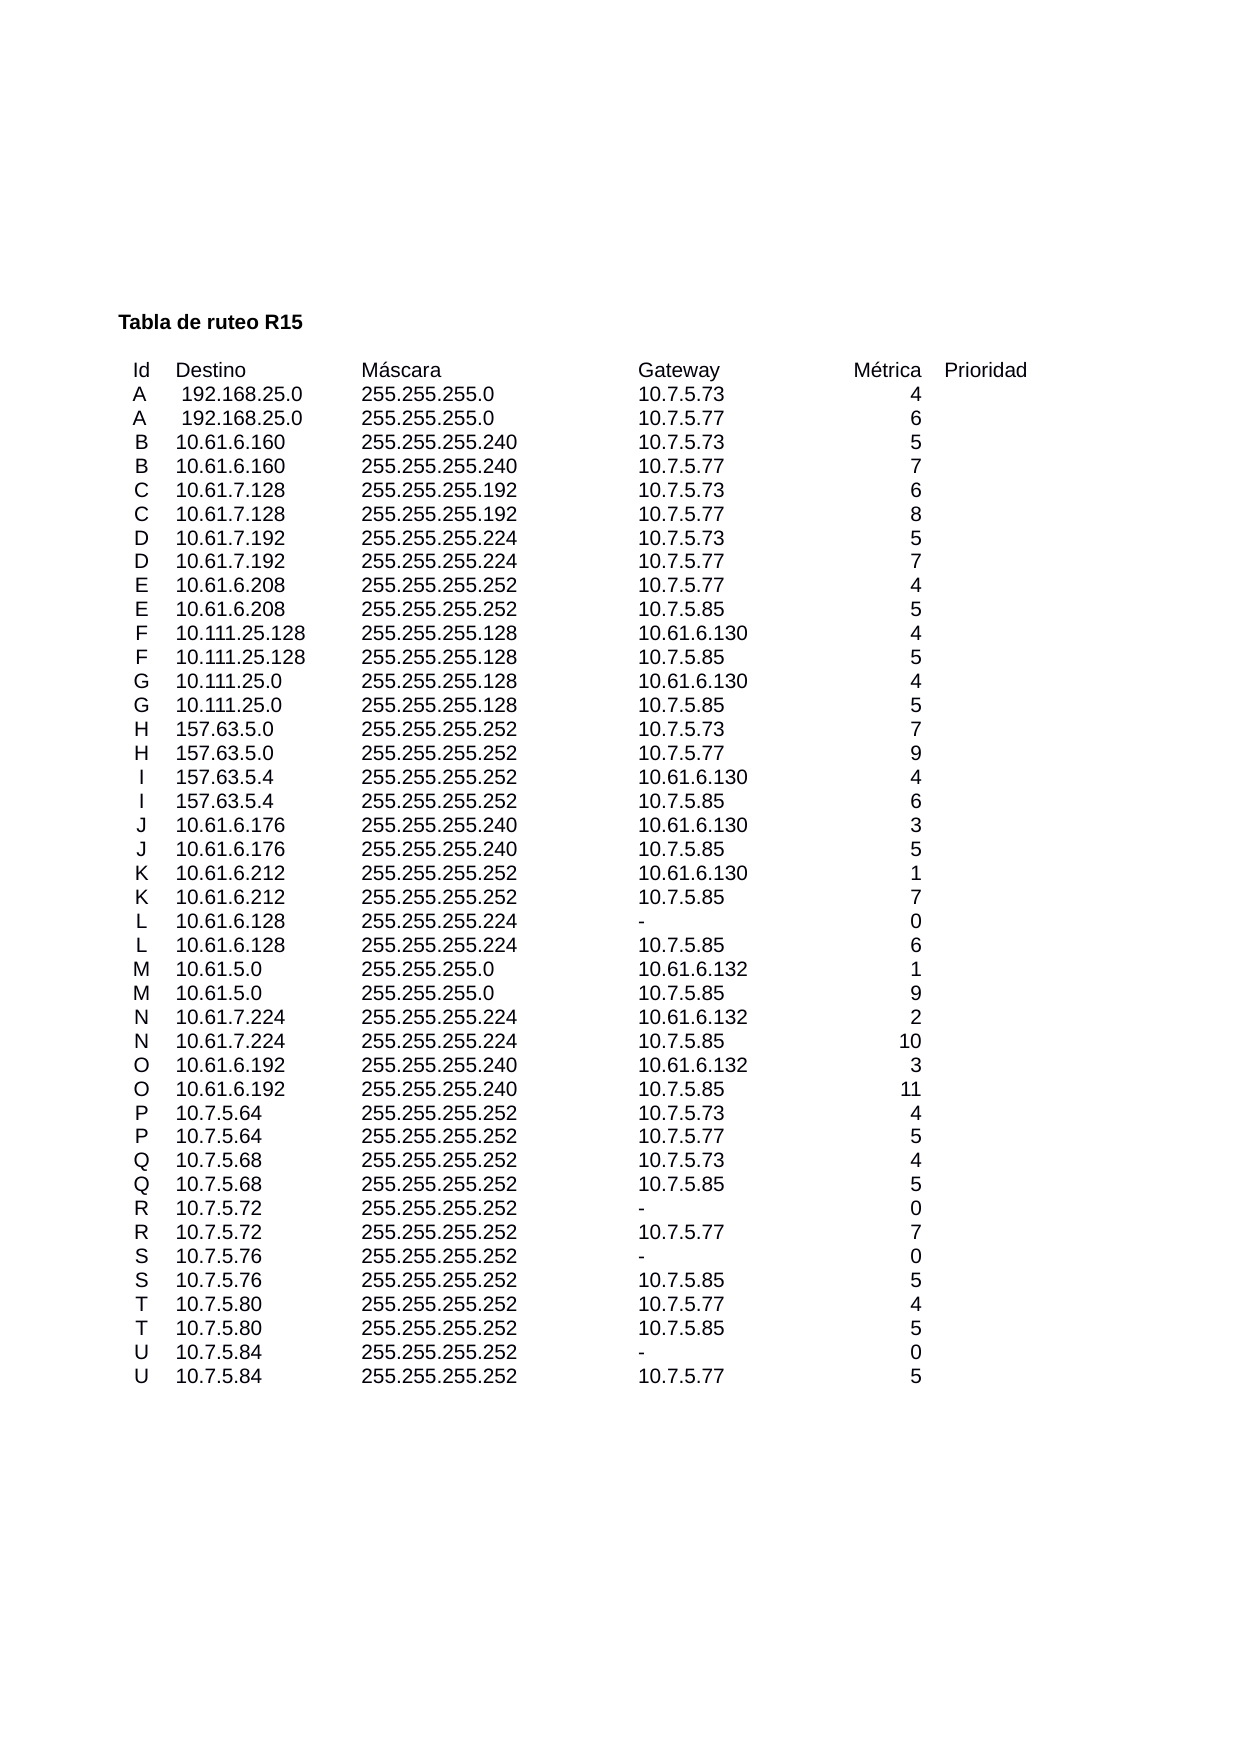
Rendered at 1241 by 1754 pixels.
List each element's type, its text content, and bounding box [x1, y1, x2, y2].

table_cell N [119, 1005, 164, 1028]
table_cell 10.7.5.73 [627, 382, 823, 406]
table_cell 255.255.255.224 [350, 909, 627, 933]
table_cell 5 [824, 1268, 933, 1292]
table_cell 10.61.6.130 [627, 765, 823, 789]
table_cell F [119, 621, 164, 645]
table_cell 255.255.255.252 [350, 861, 627, 885]
table_cell 255.255.255.128 [350, 645, 627, 669]
table_cell 4 [824, 382, 933, 406]
table_cell 157.63.5.4 [164, 789, 350, 813]
table_cell 255.255.255.252 [350, 765, 627, 789]
table_cell 5 [824, 430, 933, 453]
table_header Gateway [627, 358, 823, 382]
table_cell Q [119, 1172, 164, 1196]
table_cell [933, 981, 1050, 1004]
table_cell [933, 645, 1050, 669]
table_cell B [119, 454, 164, 477]
table_cell 192.168.25.0 [164, 406, 350, 429]
table_cell [933, 765, 1050, 789]
table_header Destino [164, 358, 350, 382]
table_cell [933, 741, 1050, 765]
table_cell K [119, 885, 164, 909]
table_cell [933, 1076, 1050, 1100]
table_cell 255.255.255.240 [350, 813, 627, 837]
table_cell 4 [824, 1148, 933, 1172]
table_cell 255.255.255.252 [350, 789, 627, 813]
table_cell 10.7.5.73 [627, 717, 823, 741]
table_cell - [627, 1244, 823, 1268]
table_cell 10.61.7.192 [164, 549, 350, 573]
table_cell 10.61.6.160 [164, 454, 350, 477]
table_cell - [627, 1196, 823, 1220]
table_cell 4 [824, 573, 933, 597]
table_cell 255.255.255.224 [350, 933, 627, 957]
table_cell [933, 549, 1050, 573]
table_cell 255.255.255.128 [350, 669, 627, 693]
table_header Máscara [350, 358, 627, 382]
table_cell 4 [824, 669, 933, 693]
table_cell 5 [824, 597, 933, 621]
table_cell S [119, 1268, 164, 1292]
table_cell 10.7.5.77 [627, 741, 823, 765]
table_cell 3 [824, 1053, 933, 1076]
table_cell [933, 454, 1050, 477]
table_cell [933, 1340, 1050, 1364]
table_cell H [119, 717, 164, 741]
table_cell 255.255.255.252 [350, 741, 627, 765]
table_cell 10.7.5.77 [627, 1364, 823, 1388]
table_cell 10.7.5.73 [627, 1100, 823, 1124]
table_cell 192.168.25.0 [164, 382, 350, 406]
table_cell L [119, 909, 164, 933]
table_cell 5 [824, 1124, 933, 1148]
table_cell 10.7.5.64 [164, 1124, 350, 1148]
table_cell 255.255.255.252 [350, 1268, 627, 1292]
table_cell 255.255.255.240 [350, 1053, 627, 1076]
table_cell R [119, 1196, 164, 1220]
table_cell [933, 382, 1050, 406]
table_cell 157.63.5.0 [164, 741, 350, 765]
table_cell 10.7.5.68 [164, 1148, 350, 1172]
table_cell 10.61.6.192 [164, 1076, 350, 1100]
table_cell 10.61.6.130 [627, 669, 823, 693]
table_cell 9 [824, 741, 933, 765]
table_cell [933, 1196, 1050, 1220]
table_cell 10.61.7.224 [164, 1005, 350, 1028]
table_cell 10.7.5.77 [627, 1220, 823, 1244]
table_cell [933, 621, 1050, 645]
table_cell B [119, 430, 164, 453]
table_cell 10.61.6.212 [164, 885, 350, 909]
table_cell N [119, 1029, 164, 1052]
table_cell 4 [824, 621, 933, 645]
table_cell S [119, 1244, 164, 1268]
table_cell 10.111.25.128 [164, 621, 350, 645]
table_cell 5 [824, 525, 933, 549]
table_cell R [119, 1220, 164, 1244]
table_cell 0 [824, 909, 933, 933]
table_cell 255.255.255.252 [350, 885, 627, 909]
table_cell U [119, 1364, 164, 1388]
table_cell 255.255.255.252 [350, 1148, 627, 1172]
table_cell [933, 693, 1050, 717]
table_cell 10.7.5.68 [164, 1172, 350, 1196]
table_cell 10.61.7.128 [164, 501, 350, 525]
table_cell T [119, 1316, 164, 1340]
table_cell 7 [824, 454, 933, 477]
table_cell 10.7.5.80 [164, 1316, 350, 1340]
table_cell 255.255.255.0 [350, 957, 627, 981]
table_cell 10.7.5.77 [627, 549, 823, 573]
table_cell 10.7.5.85 [627, 645, 823, 669]
table_cell D [119, 549, 164, 573]
table_cell K [119, 861, 164, 885]
table_cell [933, 478, 1050, 501]
table_cell 10.7.5.85 [627, 597, 823, 621]
table_cell F [119, 645, 164, 669]
table_cell 10.7.5.73 [627, 525, 823, 549]
table_cell [933, 957, 1050, 981]
table_cell 255.255.255.128 [350, 621, 627, 645]
table_cell 5 [824, 693, 933, 717]
table_cell 3 [824, 813, 933, 837]
table_cell 255.255.255.252 [350, 1244, 627, 1268]
table_cell 10.111.25.0 [164, 669, 350, 693]
table_cell [933, 1292, 1050, 1316]
table_cell [933, 1148, 1050, 1172]
table_cell 5 [824, 837, 933, 861]
table_cell 10.7.5.77 [627, 1124, 823, 1148]
table_cell 255.255.255.224 [350, 525, 627, 549]
table_cell 5 [824, 1364, 933, 1388]
table_cell 7 [824, 885, 933, 909]
table_cell 10.61.6.192 [164, 1053, 350, 1076]
table_cell H [119, 741, 164, 765]
table_cell O [119, 1076, 164, 1100]
table_cell 10.7.5.85 [627, 1268, 823, 1292]
table_cell 6 [824, 478, 933, 501]
table_cell 10.7.5.77 [627, 501, 823, 525]
table_cell 255.255.255.192 [350, 501, 627, 525]
table_cell M [119, 957, 164, 981]
table_cell [933, 1053, 1050, 1076]
table_cell [933, 406, 1050, 429]
table_cell 255.255.255.192 [350, 478, 627, 501]
table_cell 255.255.255.252 [350, 1100, 627, 1124]
table_cell 10.61.6.176 [164, 813, 350, 837]
table_cell 10.61.6.130 [627, 621, 823, 645]
table_cell 11 [824, 1076, 933, 1100]
table_cell 10.61.6.132 [627, 1005, 823, 1028]
table_cell [933, 1100, 1050, 1124]
table_cell 4 [824, 765, 933, 789]
table_cell 10.61.6.132 [627, 1053, 823, 1076]
table_cell [933, 789, 1050, 813]
table_cell 157.63.5.4 [164, 765, 350, 789]
table_cell C [119, 501, 164, 525]
table_cell - [627, 1340, 823, 1364]
table_cell 10.7.5.85 [627, 1076, 823, 1100]
table_cell 10.61.6.128 [164, 933, 350, 957]
table_cell 255.255.255.252 [350, 1292, 627, 1316]
table_cell 10.7.5.80 [164, 1292, 350, 1316]
table_cell 255.255.255.252 [350, 573, 627, 597]
table_header Id [119, 358, 164, 382]
table_cell 10.7.5.73 [627, 478, 823, 501]
table_header Métrica [824, 358, 933, 382]
table_cell 10.61.6.176 [164, 837, 350, 861]
table_cell 10.7.5.77 [627, 1292, 823, 1316]
table_cell 10.7.5.84 [164, 1340, 350, 1364]
table_cell [933, 573, 1050, 597]
table_cell 10.7.5.77 [627, 573, 823, 597]
table_cell 7 [824, 1220, 933, 1244]
table_cell 0 [824, 1196, 933, 1220]
table_cell 255.255.255.240 [350, 1076, 627, 1100]
table_cell [933, 1029, 1050, 1052]
table_cell 10.61.6.130 [627, 861, 823, 885]
table_cell 10.7.5.77 [627, 406, 823, 429]
table_cell [933, 1005, 1050, 1028]
table_cell 0 [824, 1340, 933, 1364]
table_cell 10.7.5.85 [627, 1316, 823, 1340]
table_cell [933, 525, 1050, 549]
table_cell 6 [824, 406, 933, 429]
table_cell 255.255.255.252 [350, 1124, 627, 1148]
table_cell 10.7.5.85 [627, 981, 823, 1004]
table_cell 255.255.255.252 [350, 1196, 627, 1220]
table_cell 255.255.255.128 [350, 693, 627, 717]
table_cell 10.61.6.212 [164, 861, 350, 885]
table_cell 10.7.5.72 [164, 1220, 350, 1244]
table_cell 10.7.5.64 [164, 1100, 350, 1124]
table_header Prioridad [933, 358, 1050, 382]
table_cell 255.255.255.252 [350, 717, 627, 741]
table_cell 255.255.255.0 [350, 981, 627, 1004]
table_cell [933, 501, 1050, 525]
table_cell [933, 933, 1050, 957]
table_cell 10.111.25.0 [164, 693, 350, 717]
table_cell 6 [824, 789, 933, 813]
table_cell 10.7.5.76 [164, 1244, 350, 1268]
table_cell 10.7.5.76 [164, 1268, 350, 1292]
table_cell [933, 1172, 1050, 1196]
table_cell 255.255.255.0 [350, 382, 627, 406]
table_cell 7 [824, 717, 933, 741]
table_cell G [119, 693, 164, 717]
table_cell A [119, 382, 164, 406]
table_cell [933, 1268, 1050, 1292]
table_cell T [119, 1292, 164, 1316]
table_cell 10.7.5.85 [627, 693, 823, 717]
table_cell 2 [824, 1005, 933, 1028]
table_cell 255.255.255.224 [350, 1029, 627, 1052]
table_cell L [119, 933, 164, 957]
table_cell E [119, 597, 164, 621]
table_cell 10.7.5.85 [627, 789, 823, 813]
table_cell 255.255.255.240 [350, 837, 627, 861]
table_cell I [119, 789, 164, 813]
table_cell 255.255.255.224 [350, 1005, 627, 1028]
table_cell 255.255.255.252 [350, 1364, 627, 1388]
table_cell 10.7.5.84 [164, 1364, 350, 1388]
table_cell 10.61.7.128 [164, 478, 350, 501]
table_cell [933, 597, 1050, 621]
table_cell 10.61.5.0 [164, 957, 350, 981]
table_cell 10.7.5.77 [627, 454, 823, 477]
table_cell - [627, 909, 823, 933]
table_cell 0 [824, 1244, 933, 1268]
table_cell 10.7.5.85 [627, 885, 823, 909]
table_cell 255.255.255.240 [350, 430, 627, 453]
table_cell 10.61.7.224 [164, 1029, 350, 1052]
table_cell 10.7.5.85 [627, 1172, 823, 1196]
table_cell [933, 1316, 1050, 1340]
text Tabla de ruteo R15 [118, 310, 1122, 334]
table_cell 255.255.255.0 [350, 406, 627, 429]
table_cell [933, 717, 1050, 741]
table_cell 10.111.25.128 [164, 645, 350, 669]
table_cell P [119, 1124, 164, 1148]
table_cell [933, 1124, 1050, 1148]
table_cell 5 [824, 1316, 933, 1340]
table_cell 1 [824, 861, 933, 885]
table_cell J [119, 813, 164, 837]
table_cell 10.61.6.132 [627, 957, 823, 981]
table_cell 10.7.5.85 [627, 933, 823, 957]
table_cell [933, 813, 1050, 837]
table_cell 10.7.5.72 [164, 1196, 350, 1220]
table_cell 10.61.5.0 [164, 981, 350, 1004]
table_cell 10.61.6.208 [164, 597, 350, 621]
table_cell J [119, 837, 164, 861]
table_cell 6 [824, 933, 933, 957]
table_cell M [119, 981, 164, 1004]
table_cell 10.61.7.192 [164, 525, 350, 549]
table_cell 255.255.255.252 [350, 1172, 627, 1196]
table_cell [933, 1244, 1050, 1268]
table_cell A [119, 406, 164, 429]
table_cell 10.61.6.160 [164, 430, 350, 453]
table_cell 10.7.5.73 [627, 1148, 823, 1172]
table_cell 255.255.255.240 [350, 454, 627, 477]
table_cell 157.63.5.0 [164, 717, 350, 741]
table_cell 4 [824, 1100, 933, 1124]
table_cell 9 [824, 981, 933, 1004]
table_cell I [119, 765, 164, 789]
table_cell 255.255.255.224 [350, 549, 627, 573]
table_cell [933, 669, 1050, 693]
table_cell [933, 861, 1050, 885]
table_cell O [119, 1053, 164, 1076]
table_cell 255.255.255.252 [350, 1340, 627, 1364]
table_cell 8 [824, 501, 933, 525]
table_cell C [119, 478, 164, 501]
table_cell 1 [824, 957, 933, 981]
table_cell 10 [824, 1029, 933, 1052]
table_cell [933, 1220, 1050, 1244]
table_cell 10.61.6.208 [164, 573, 350, 597]
table_cell [933, 885, 1050, 909]
table_cell [933, 1364, 1050, 1388]
table_cell 10.61.6.128 [164, 909, 350, 933]
table_cell P [119, 1100, 164, 1124]
table_cell G [119, 669, 164, 693]
table_cell Q [119, 1148, 164, 1172]
table_cell D [119, 525, 164, 549]
table_cell [933, 837, 1050, 861]
table_cell 7 [824, 549, 933, 573]
table_cell 255.255.255.252 [350, 1220, 627, 1244]
table_cell U [119, 1340, 164, 1364]
table_cell [933, 909, 1050, 933]
table_cell 10.7.5.85 [627, 1029, 823, 1052]
table_cell 10.7.5.73 [627, 430, 823, 453]
table_cell 10.7.5.85 [627, 837, 823, 861]
table_cell 255.255.255.252 [350, 597, 627, 621]
table_cell [933, 430, 1050, 453]
table_cell 255.255.255.252 [350, 1316, 627, 1340]
table_cell 10.61.6.130 [627, 813, 823, 837]
table_cell 5 [824, 645, 933, 669]
table_cell 5 [824, 1172, 933, 1196]
table_cell 4 [824, 1292, 933, 1316]
table_cell E [119, 573, 164, 597]
